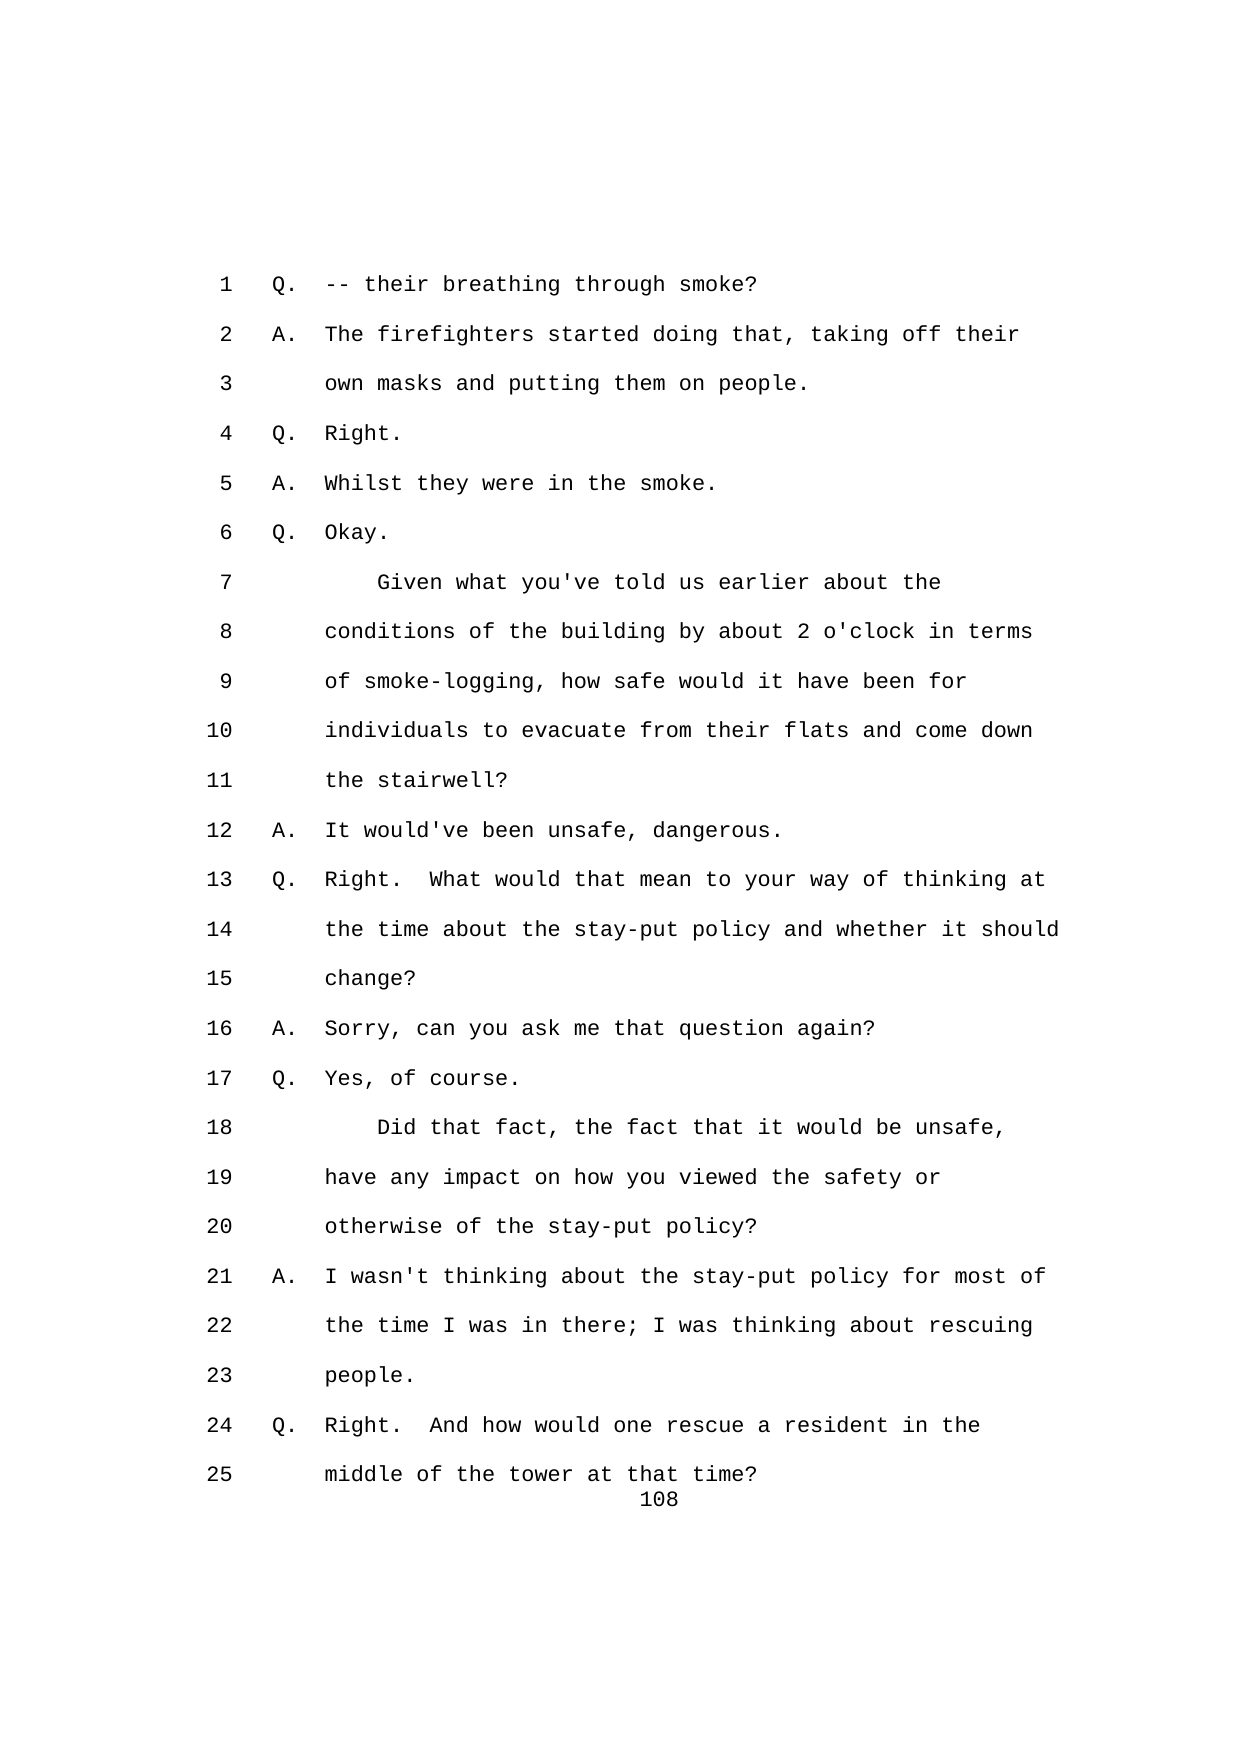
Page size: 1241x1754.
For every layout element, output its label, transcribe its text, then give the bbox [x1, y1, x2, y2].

text 25 middle of the tower at that time? [75, 1463, 1165, 1488]
text 4 Q. Right. [75, 422, 1165, 447]
text 5 A. Whilst they were in the smoke. [75, 472, 1165, 496]
text 108 [75, 1488, 1165, 1513]
text 6 Q. Okay. [75, 521, 1165, 546]
text 8 conditions of the building by about 2 o'clock in terms [75, 620, 1165, 645]
text 19 have any impact on how you viewed the safety or [75, 1166, 1165, 1191]
text 12 A. It would've been unsafe, dangerous. [75, 819, 1165, 843]
text 13 Q. Right. What would that mean to your way of thinking at [75, 868, 1165, 893]
text 15 change? [75, 967, 1165, 992]
text 11 the stairwell? [75, 769, 1165, 794]
text 18 Did that fact, the fact that it would be unsafe, [75, 1116, 1165, 1141]
text 22 the time I was in there; I was thinking about rescuing [75, 1314, 1165, 1339]
text 14 the time about the stay-put policy and whether it should [75, 918, 1165, 943]
text 23 people. [75, 1364, 1165, 1389]
text 7 Given what you've told us earlier about the [75, 571, 1165, 596]
text 2 A. The firefighters started doing that, taking off their [75, 323, 1165, 348]
text 3 own masks and putting them on people. [75, 372, 1165, 397]
text 16 A. Sorry, can you ask me that question again? [75, 1017, 1165, 1042]
text 21 A. I wasn't thinking about the stay-put policy for most of [75, 1265, 1165, 1290]
text 17 Q. Yes, of course. [75, 1067, 1165, 1091]
text 10 individuals to evacuate from their flats and come down [75, 719, 1165, 744]
text 20 otherwise of the stay-put policy? [75, 1215, 1165, 1240]
text 1 Q. -- their breathing through smoke? [75, 273, 1165, 298]
text 9 of smoke-logging, how safe would it have been for [75, 670, 1165, 695]
text 24 Q. Right. And how would one rescue a resident in the [75, 1414, 1165, 1438]
